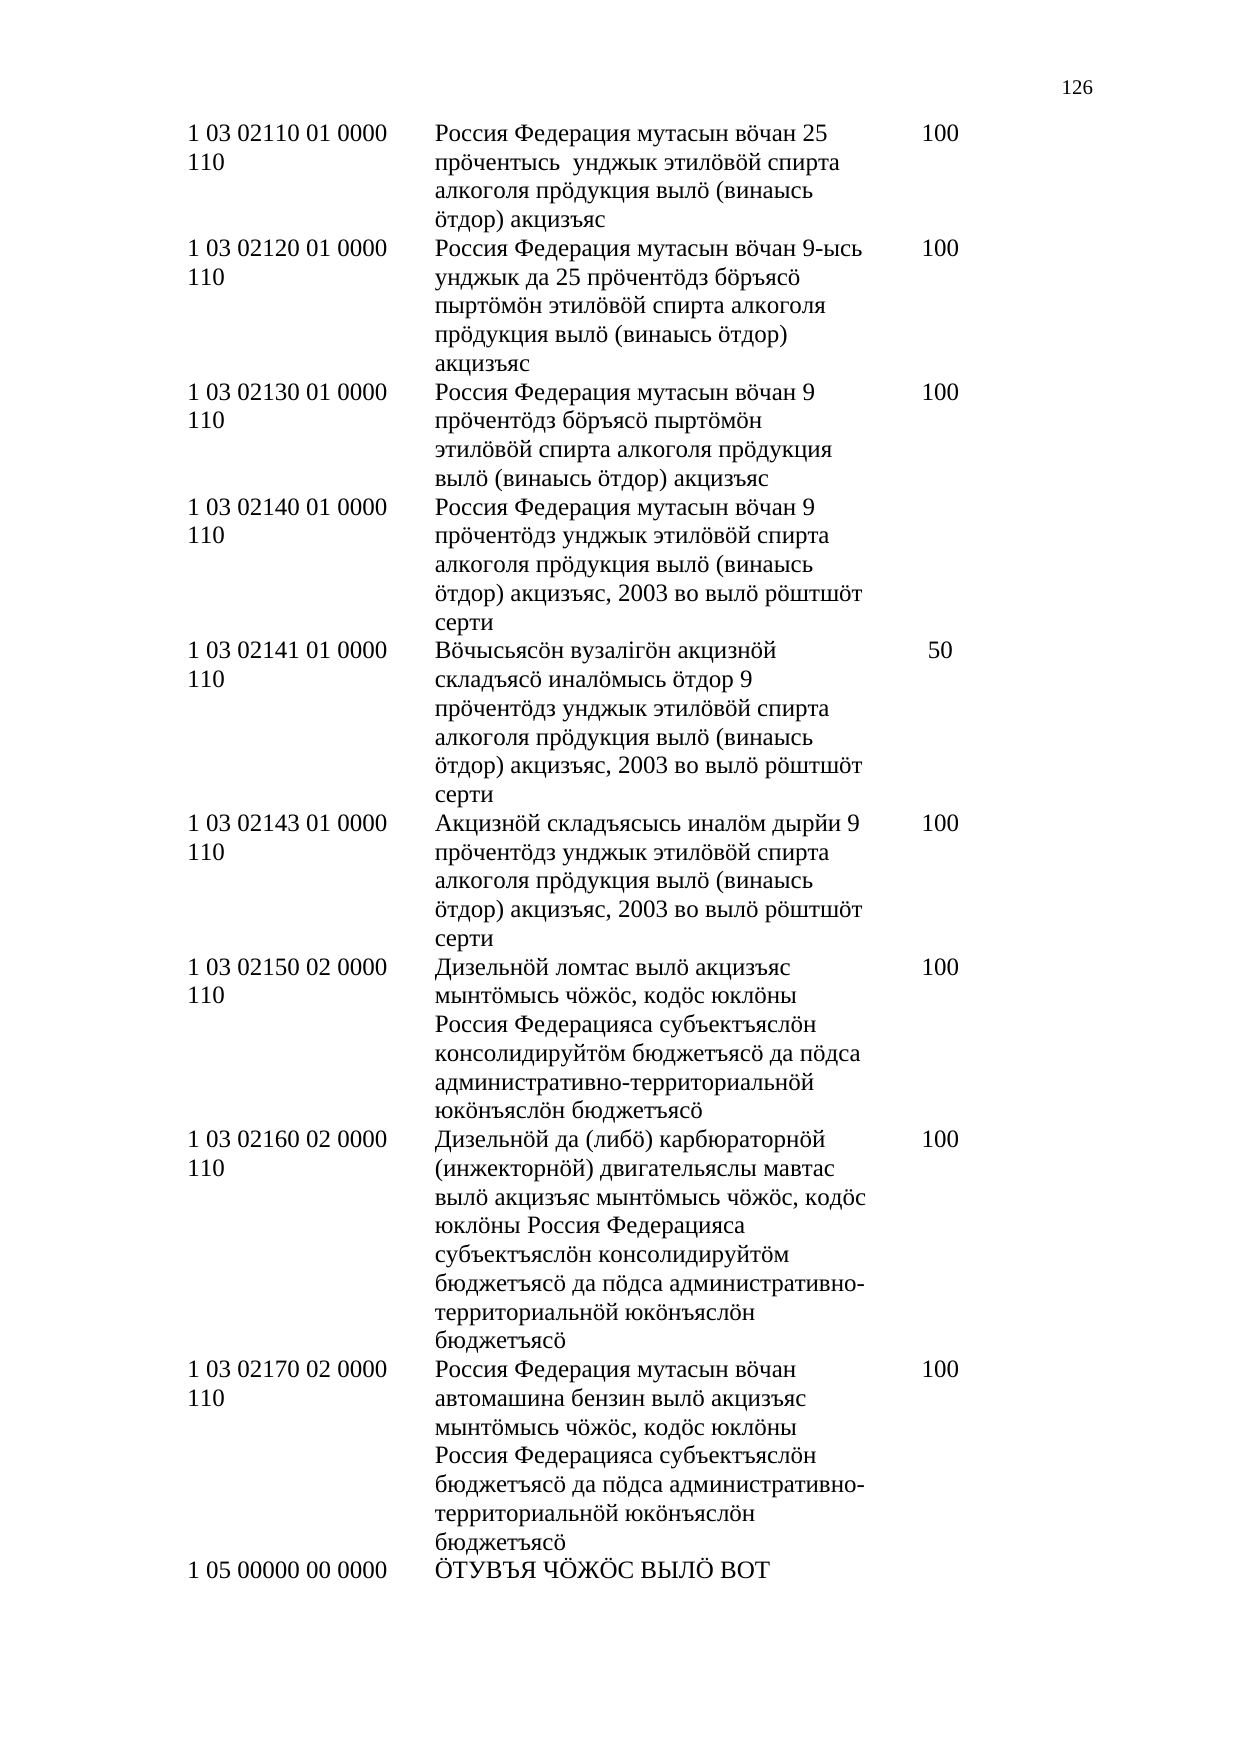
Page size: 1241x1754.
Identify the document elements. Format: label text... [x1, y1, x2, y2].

table_cell Россия Федерация мутасын вöчан 25 прöчентысь унджык этилöвöй спирта алкоголя прöдукция вылö (винаысь öтдор) акцизъяс [423, 118, 881, 233]
table_cell 50 [881, 636, 999, 808]
table_cell [999, 1124, 1104, 1354]
table_cell 1 03 02143 01 0000 110 [176, 808, 423, 952]
table_cell [999, 377, 1104, 492]
table_cell Россия Федерация мутасын вöчан 9 прöчентöдз унджык этилöвöй спирта алкоголя прöдукция вылö (винаысь öтдор) акцизъяс, 2003 во вылö рöштшöт серти [423, 492, 881, 636]
table_cell [999, 118, 1104, 233]
table_cell ÖТУВЪЯ ЧÖЖÖС ВЫЛÖ ВОТ [423, 1556, 881, 1584]
table_cell 100 [881, 118, 999, 233]
table_cell [999, 808, 1104, 952]
table_cell Дизельнöй да (либö) карбюраторнöй (инжекторнöй) двигательяслы мавтас вылö акцизъяс мынтöмысь чöжöс, кодöс юклöны Россия Федерацияса субъектъяслöн консолидируйтöм бюджетъясö да пöдса административно-территориальнöй юкöнъяслöн бюджетъясö [423, 1124, 881, 1354]
table_cell Россия Федерация мутасын вöчан 9-ысь унджык да 25 прöчентöдз бöръясö пыртöмöн этилöвöй спирта алкоголя прöдукция вылö (винаысь öтдор) акцизъяс [423, 233, 881, 377]
table_cell Дизельнöй ломтас вылö акцизъяс мынтöмысь чöжöс, кодöс юклöны Россия Федерацияса субъектъяслöн консолидируйтöм бюджетъясö да пöдса административно-территориальнöй юкöнъяслöн бюджетъясö [423, 952, 881, 1124]
table_cell 100 [881, 1124, 999, 1354]
table_cell Акцизнöй складъясысь иналöм дырйи 9 прöчентöдз унджык этилöвöй спирта алкоголя прöдукция вылö (винаысь öтдор) акцизъяс, 2003 во вылö рöштшöт серти [423, 808, 881, 952]
table_cell 1 03 02120 01 0000 110 [176, 233, 423, 377]
table_cell 1 05 00000 00 0000 [176, 1556, 423, 1584]
table_cell [881, 1556, 999, 1584]
table_cell 1 03 02170 02 0000 110 [176, 1354, 423, 1556]
table_cell [999, 1556, 1104, 1584]
table_cell 1 03 02160 02 0000 110 [176, 1124, 423, 1354]
table_cell 1 03 02141 01 0000 110 [176, 636, 423, 808]
table_cell Вöчысьясöн вузалiгöн акцизнöй складъясö иналöмысь öтдор 9 прöчентöдз унджык этилöвöй спирта алкоголя прöдукция вылö (винаысь öтдор) акцизъяс, 2003 во вылö рöштшöт серти [423, 636, 881, 808]
table_cell 100 [881, 952, 999, 1124]
table_cell [999, 1354, 1104, 1556]
table_cell Россия Федерация мутасын вöчан 9 прöчентöдз бöръясö пыртöмöн этилöвöй спирта алкоголя прöдукция вылö (винаысь öтдор) акцизъяс [423, 377, 881, 492]
table_cell [999, 233, 1104, 377]
table_cell Россия Федерация мутасын вöчан автомашина бензин вылö акцизъяс мынтöмысь чöжöс, кодöс юклöны Россия Федерацияса субъектъяслöн бюджетъясö да пöдса административно-территориальнöй юкöнъяслöн бюджетъясö [423, 1354, 881, 1556]
table_cell [999, 952, 1104, 1124]
table_cell 1 03 02130 01 0000 110 [176, 377, 423, 492]
table_cell 1 03 02140 01 0000 110 [176, 492, 423, 636]
table_cell 100 [881, 233, 999, 377]
table_cell 1 03 02110 01 0000 110 [176, 118, 423, 233]
table_cell 1 03 02150 02 0000 110 [176, 952, 423, 1124]
table_cell 100 [881, 808, 999, 952]
table_cell [999, 492, 1104, 636]
table_cell [881, 492, 999, 636]
table_cell 100 [881, 377, 999, 492]
table_cell [999, 636, 1104, 808]
table_cell 100 [881, 1354, 999, 1556]
